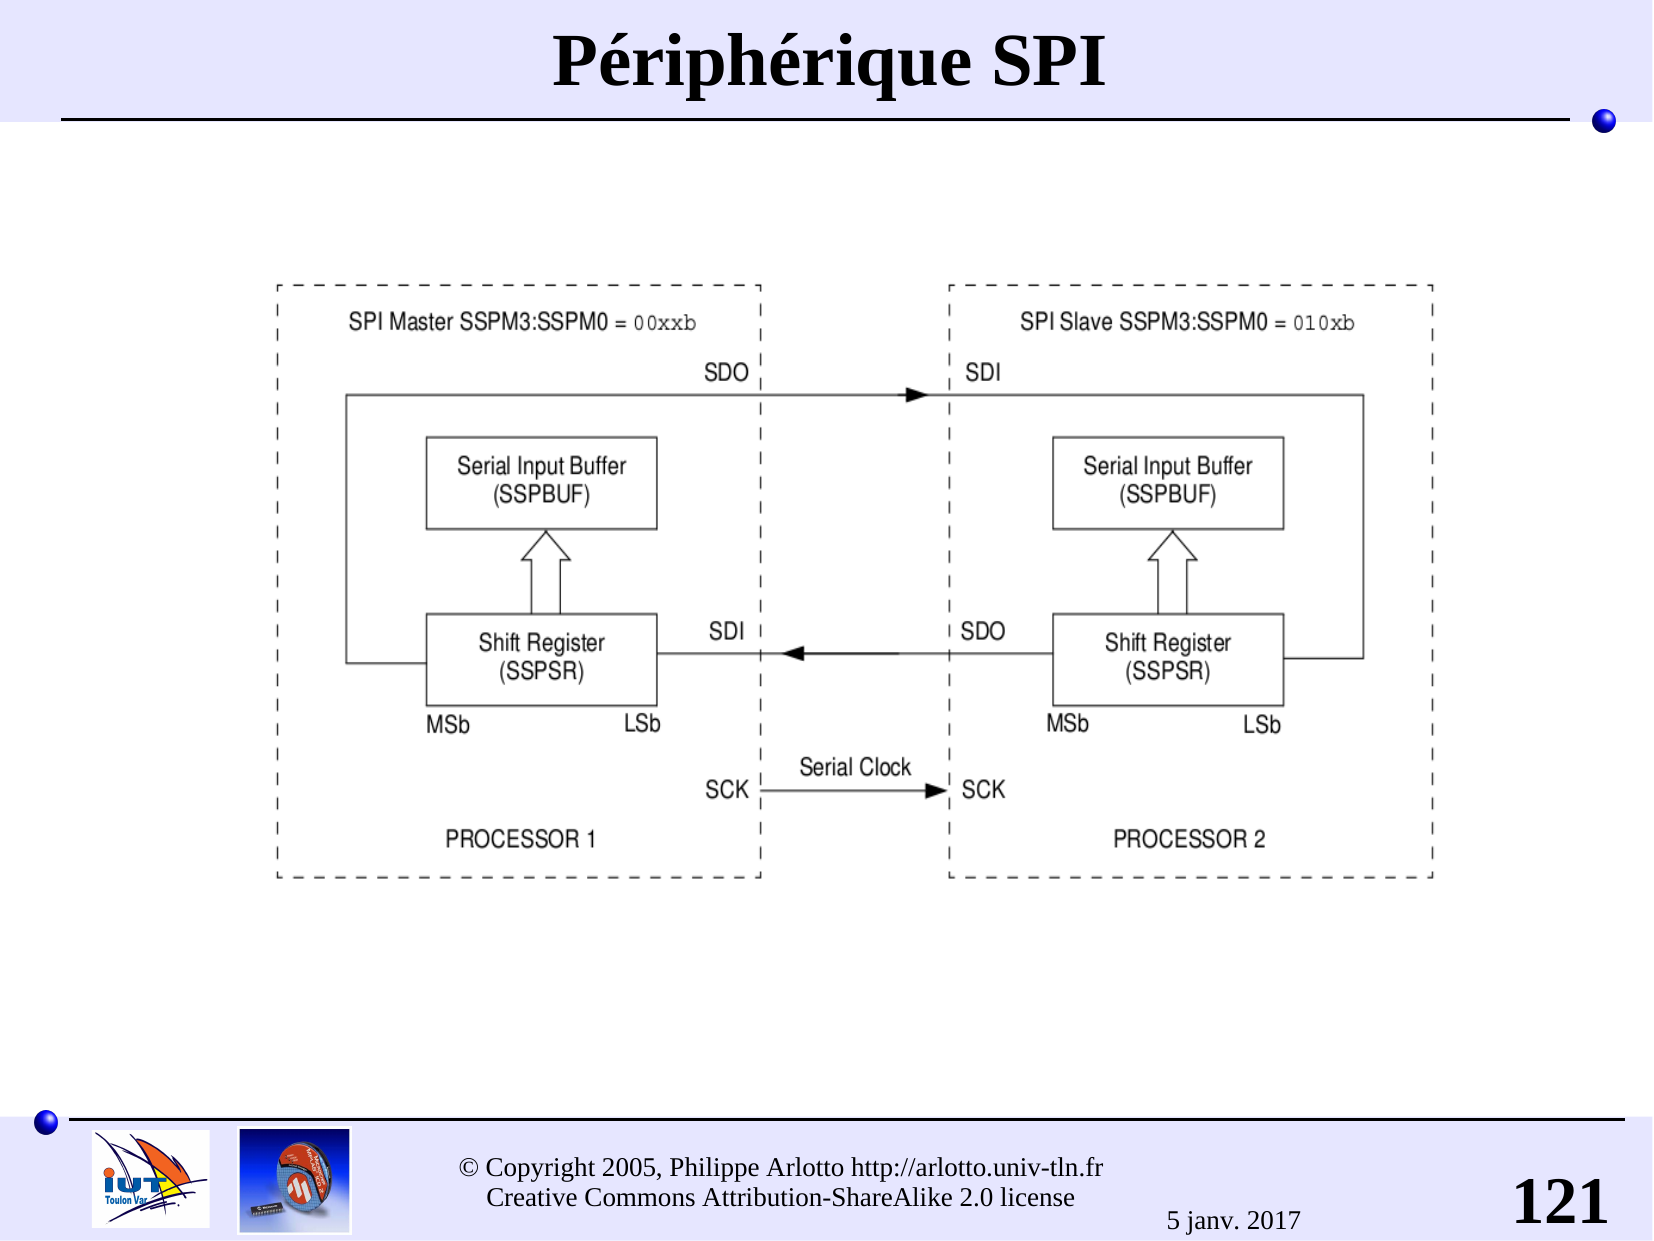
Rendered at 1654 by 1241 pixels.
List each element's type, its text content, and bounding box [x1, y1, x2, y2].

title Périphérique SPI [95, 11, 1585, 110]
picture [237, 1126, 352, 1235]
picture [265, 236, 1447, 916]
